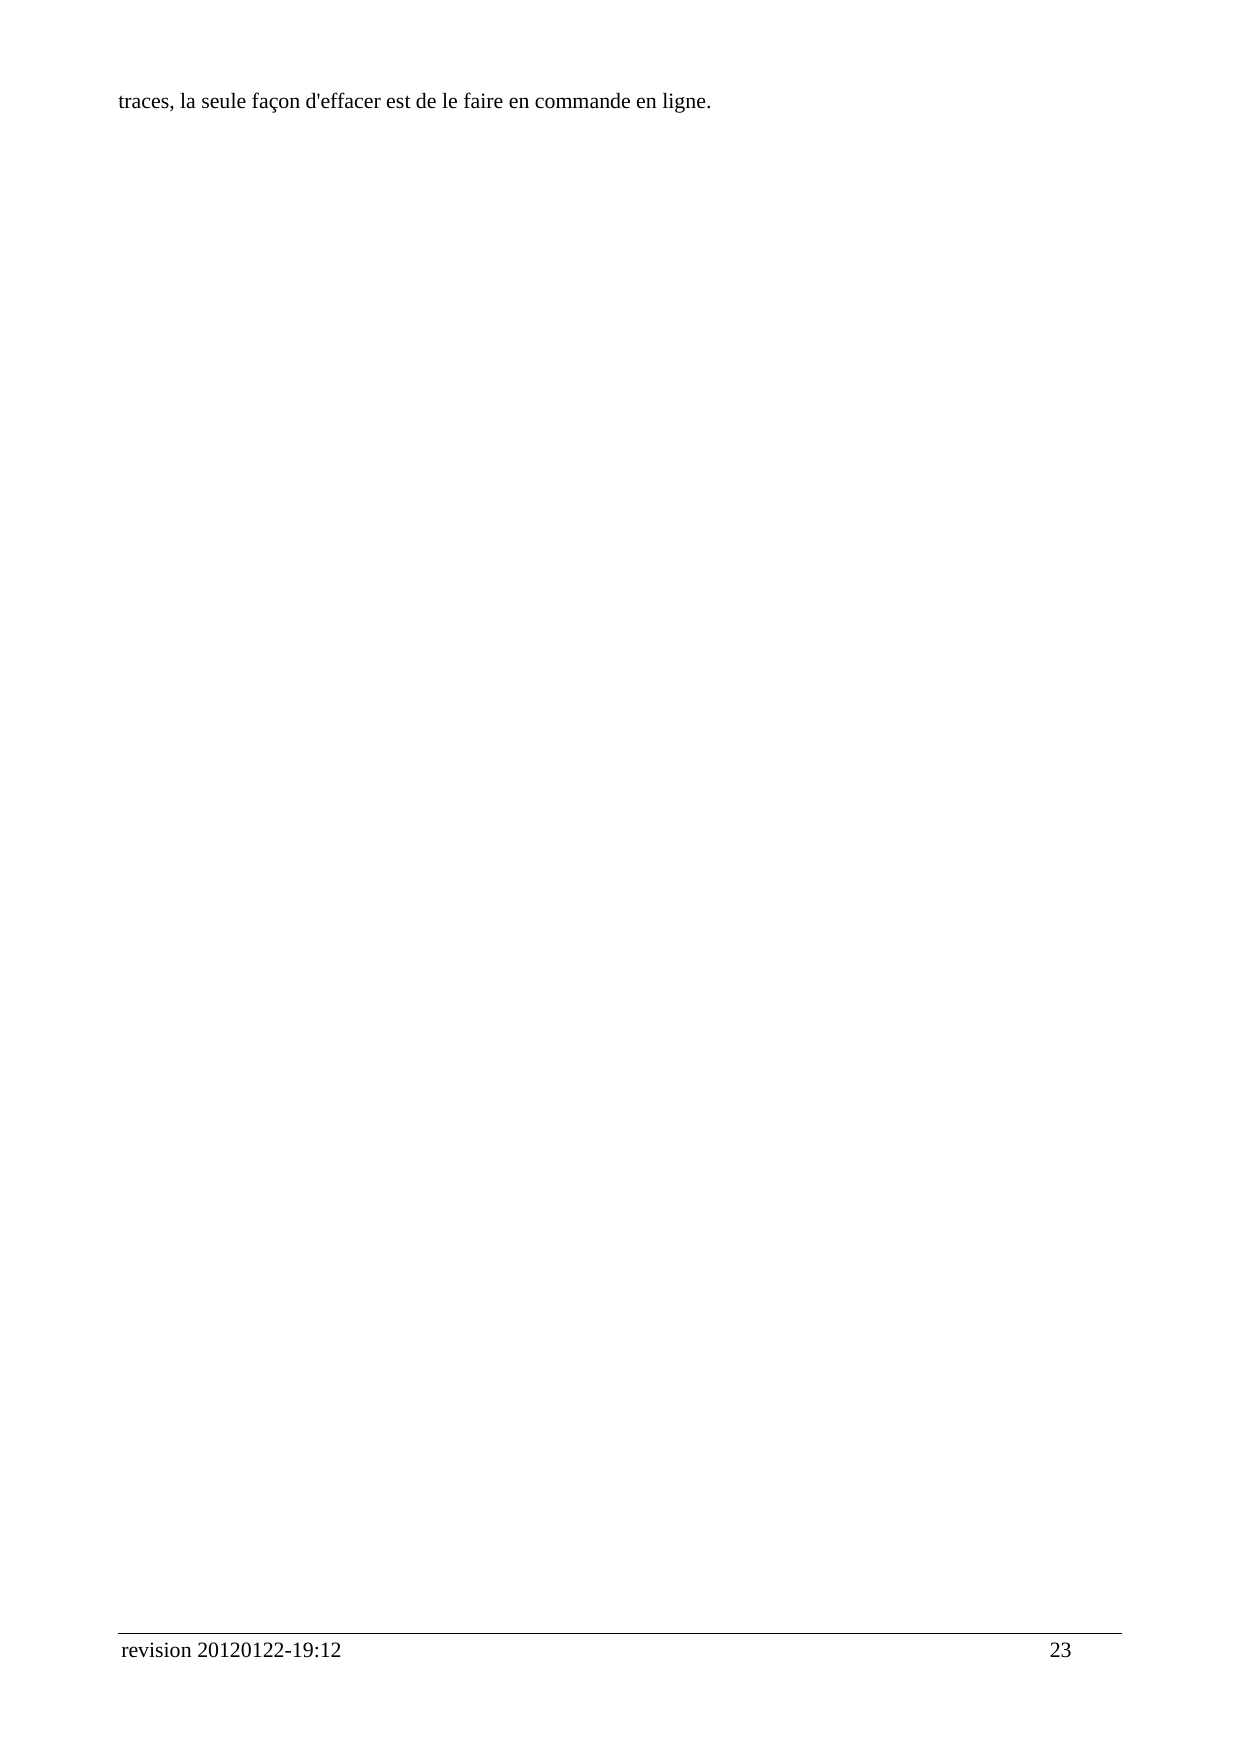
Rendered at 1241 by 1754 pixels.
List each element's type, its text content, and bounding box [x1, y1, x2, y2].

text traces, la seule façon d'effacer est de le faire en commande en ligne. [118, 88, 1122, 114]
